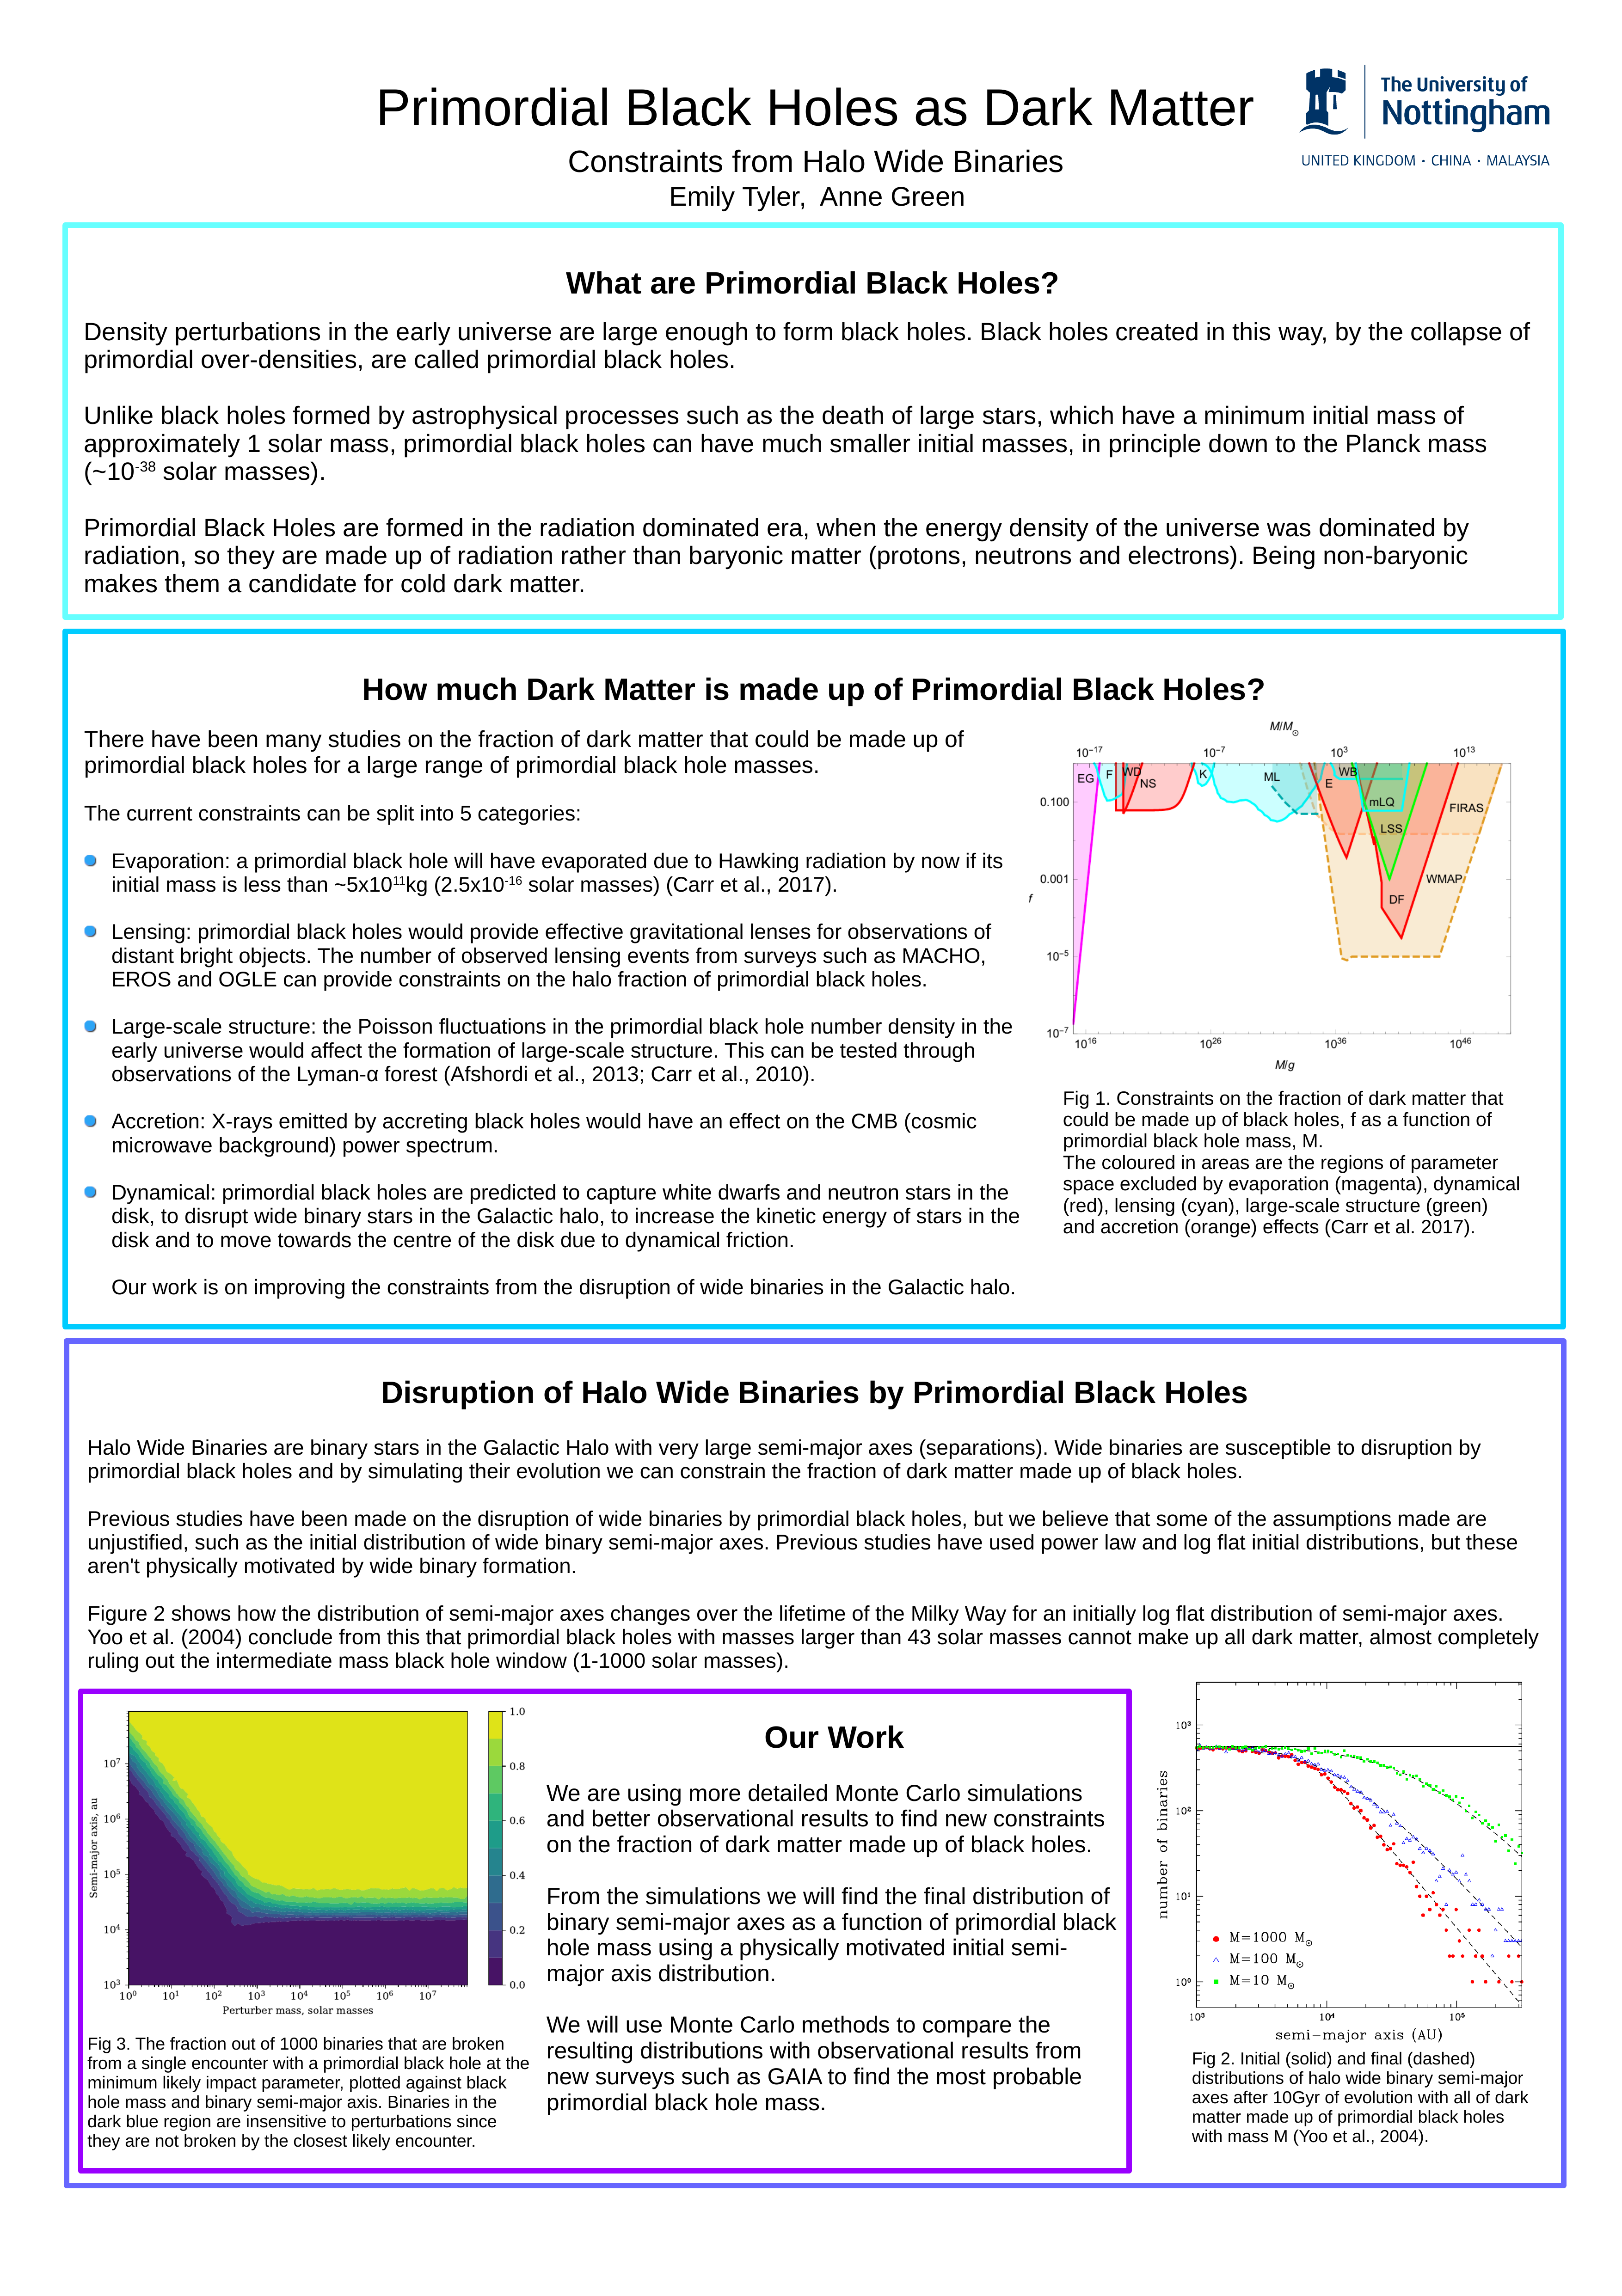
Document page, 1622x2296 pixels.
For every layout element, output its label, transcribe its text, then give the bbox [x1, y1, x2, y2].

text_box Fig 2. Initial (solid) and final (dashed) distributions of halo wide binary semi-major axes after 10Gyr of evolution with all of dark matter made up of primordial black holes with mass M (Yoo et al., 2004). [1185, 2045, 1546, 2167]
text_box Emily Tyler, Anne Green [662, 178, 1004, 220]
text_box Primordial Black Holes as Dark Matter [27, 75, 1604, 212]
text_box Disruption of Halo Wide Binaries by Primordial Black Holes [67, 1341, 1564, 2186]
text_box [80, 1691, 1129, 2171]
text_box Halo Wide Binaries are binary stars in the Galactic Halo with very large semi-major axes (separations). Wide binaries are susceptible to disruption by primordial black holes and by simulating their evolution we can constrain the fraction of dark matter made up of black holes. Previous studies have been made on the disruption of wide binaries by primordial black holes, but we believe that some of the assumptions made are unjustified, such as the initial distribution of wide binary semi-major axes. Previous studies have used power law and log flat initial distributions, but these aren't physically motivated by wide binary formation. Figure 2 shows how the distribution of semi-major axes changes over the lifetime of the Milky Way for an initially log flat distribution of semi-major axes. Yoo et al. (2004) conclude from this that primordial black holes with masses larger than 43 solar masses cannot make up all dark matter, almost completely ruling out the intermediate mass black hole window (1-1000 solar masses). [80, 1432, 1552, 1677]
text_box There have been many studies on the fraction of dark matter that could be made up of primordial black holes for a large range of primordial black hole masses. The current constraints can be split into 5 categories: Evaporation: a primordial black hole will have evaporated due to Hawking radiation by now if its initial mass is less than ~5x1011kg (2.5x10-16 solar masses) (Carr et al., 2017). Lensing: primordial black holes would provide effective gravitational lenses for observations of distant bright objects. The number of observed lensing events from surveys such as MACHO, EROS and OGLE can provide constraints on the halo fraction of primordial black holes. Large-scale structure: the Poisson fluctuations in the primordial black hole number density in the early universe would affect the formation of large-scale structure. This can be tested through observations of the Lyman-α forest (Afshordi et al., 2013; Carr et al., 2010). Accretion: X-rays emitted by accreting black holes would have an effect on the CMB (cosmic microwave background) power spectrum. Dynamical: primordial black holes are predicted to capture white dwarfs and neutron stars in the disk, to disrupt wide binary stars in the Galactic halo, to increase the kinetic energy of stars in the disk and to move towards the centre of the disk due to dynamical friction. Our work is on improving the constraints from the disruption of wide binaries in the Galactic halo. [76, 1329, 1054, 1338]
text_box Density perturbations in the early universe are large enough to form black holes. Black holes created in this way, by the collapse of primordial over-densities, are called primordial black holes. Unlike black holes formed by astrophysical processes such as the death of large stars, which have a minimum initial mass of approximately 1 solar mass, primordial black holes can have much smaller initial masses, in principle down to the Planck mass (~10-38 solar masses). Primordial Black Holes are formed in the radiation dominated era, when the energy density of the universe was dominated by radiation, so they are made up of radiation rather than baryonic matter (protons, neutrons and electrons). Being non-baryonic makes them a candidate for cold dark matter. [75, 620, 1548, 629]
text_box Constraints from Halo Wide Binaries [561, 123, 1080, 200]
text_box How much Dark Matter is made up of Primordial Black Holes? [65, 631, 1564, 1327]
text_box What are Primordial Black Holes? [65, 225, 1561, 618]
picture [1290, 60, 1567, 176]
text_box Fig 1. Constraints on the fraction of dark matter that could be made up of black holes, f as a function of primordial black hole mass, M. The coloured in areas are the regions of parameter space excluded by evaporation (magenta), dynamical (red), lensing (cyan), large-scale structure (green) and accretion (orange) effects (Carr et al. 2017). [1056, 1084, 1532, 1306]
